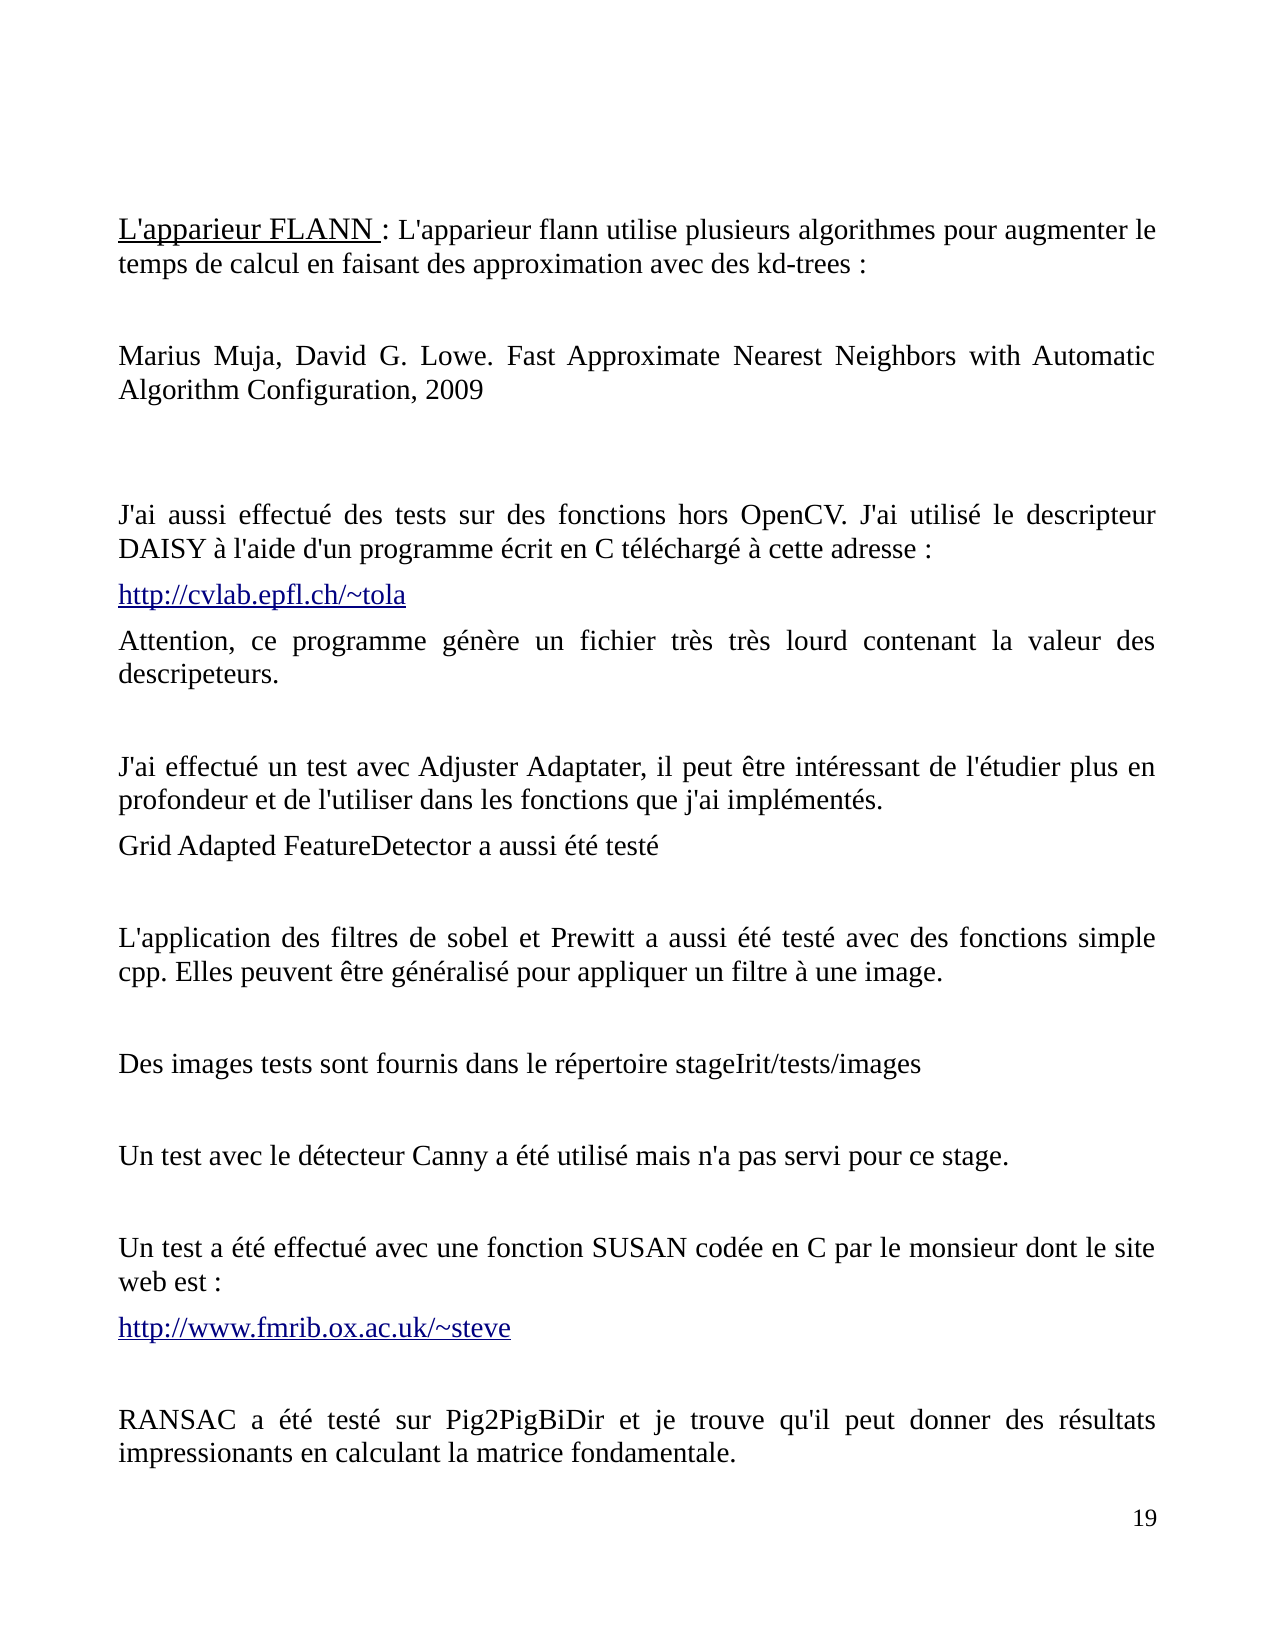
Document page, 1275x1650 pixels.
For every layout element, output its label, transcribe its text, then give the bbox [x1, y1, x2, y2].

text Marius Muja, David G. Lowe. Fast Approximate Nearest Neighbors with Automatic Algorithm Configuration, 2009 [118, 338, 1157, 439]
text Des images tests sont fournis dans le répertoire stageIrit/tests/images [118, 1046, 1157, 1079]
text J'ai aussi effectué des tests sur des fonctions hors OpenCV. J'ai utilisé le descripteur DAISY à l'aide d'un programme écrit en C téléchargé à cette adresse : [118, 497, 1157, 564]
text Attention, ce programme génère un fichier très très lourd contenant la valeur des descripeteurs. [118, 623, 1157, 690]
text L'apparieur FLANN : L'apparieur flann utilise plusieurs algorithmes pour augmenter le temps de calcul en faisant des approximation avec des kd-trees : [118, 210, 1157, 280]
text Un test avec le détecteur Canny a été utilisé mais n'a pas servi pour ce stage. [118, 1138, 1157, 1172]
text RANSAC a été testé sur Pig2PigBiDir et je trouve qu'il peut donner des résultats impressionants en calculant la matrice fondamentale. [118, 1402, 1157, 1469]
text L'application des filtres de sobel et Prewitt a aussi été testé avec des fonctions simple cpp. Elles peuvent être généralisé pour appliquer un filtre à une image. [118, 920, 1157, 987]
text http://cvlab.epfl.ch/~tola [118, 577, 1157, 611]
text Un test a été effectué avec une fonction SUSAN codée en C par le monsieur dont le site web est : [118, 1230, 1157, 1297]
text http://www.fmrib.ox.ac.uk/~steve [118, 1310, 1157, 1343]
text J'ai effectué un test avec Adjuster Adaptater, il peut être intéressant de l'étudier plus en profondeur et de l'utiliser dans les fonctions que j'ai implémentés. [118, 749, 1157, 816]
text Grid Adapted FeatureDetector a aussi été testé [118, 828, 1157, 862]
